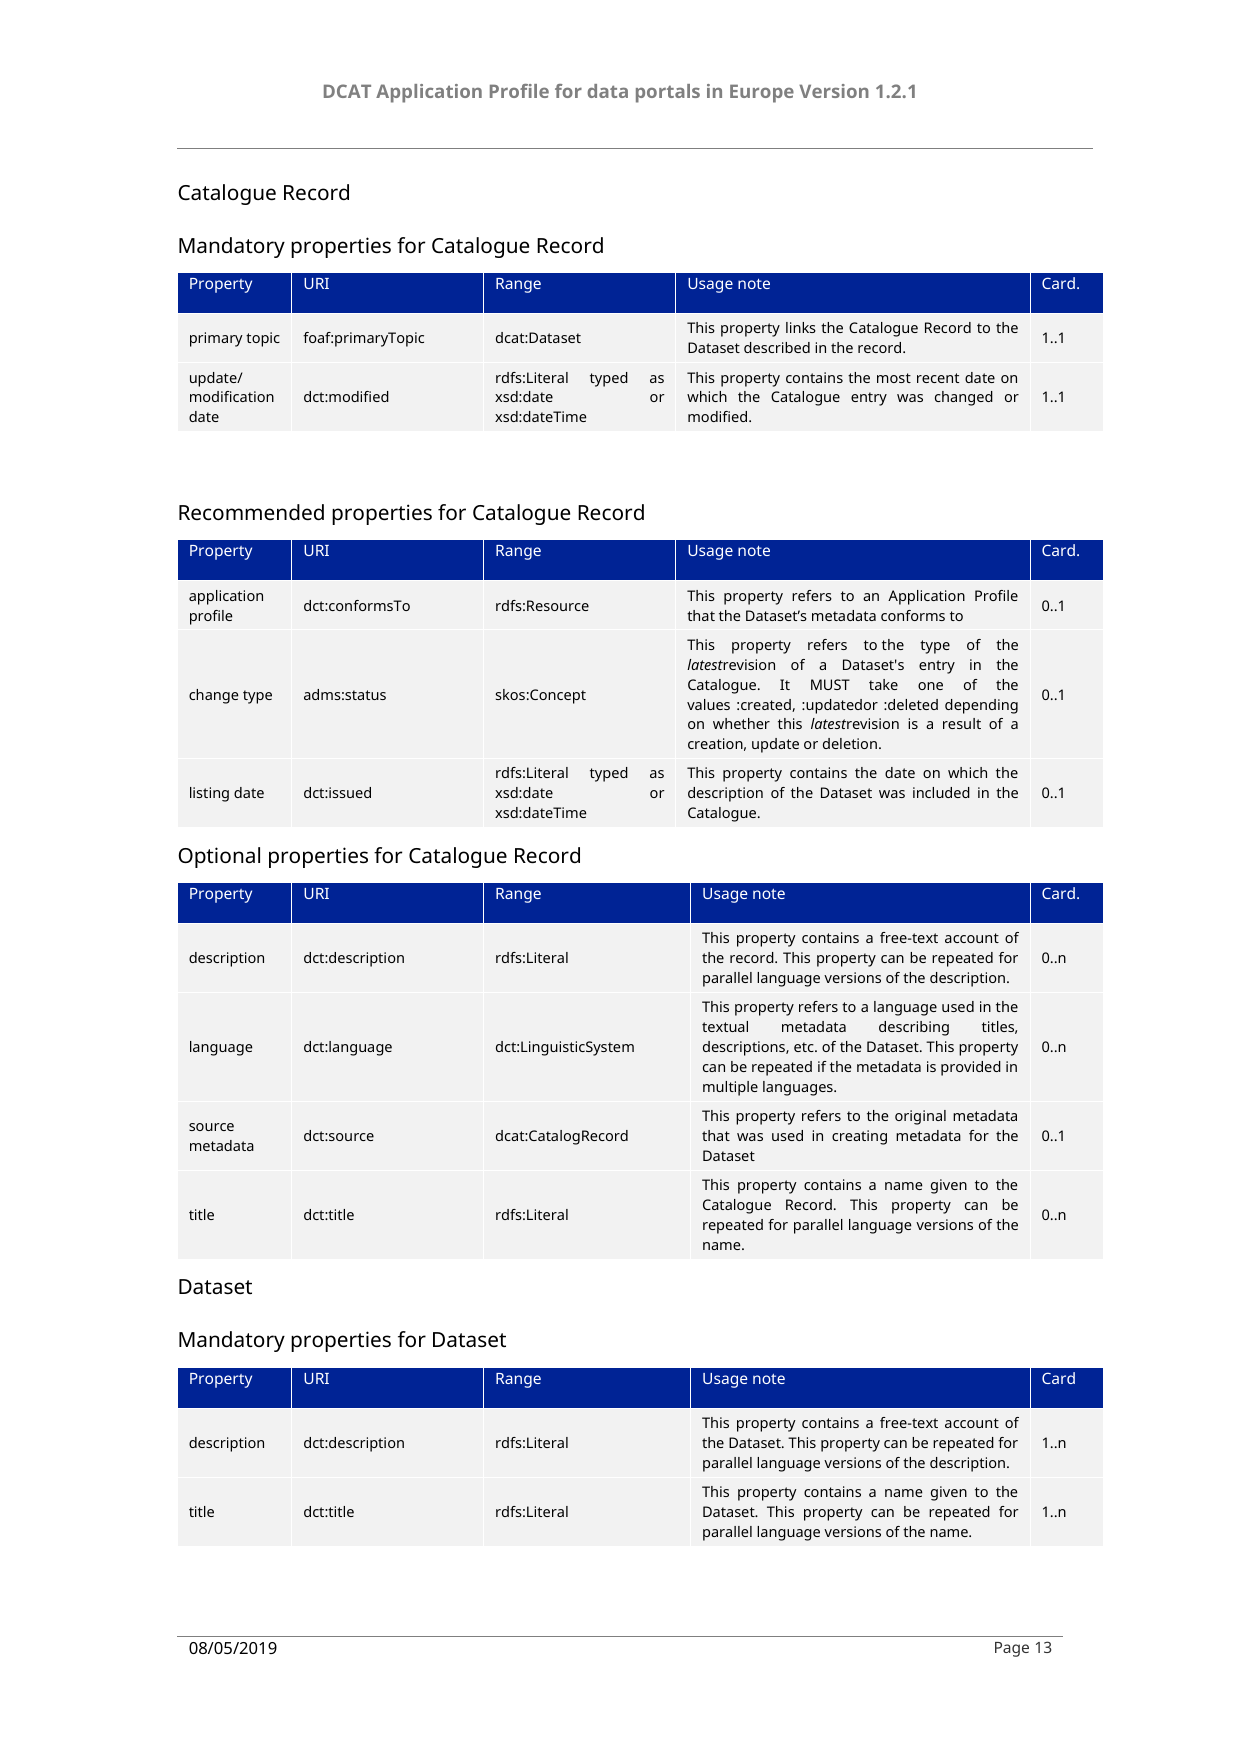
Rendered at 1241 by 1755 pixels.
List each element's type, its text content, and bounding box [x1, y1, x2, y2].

table_cell rdfs:Literal [484, 1171, 690, 1259]
table_cell foaf:primaryTopic [292, 314, 483, 362]
table_cell 1..1 [1031, 363, 1103, 431]
table_header Range [484, 1368, 690, 1408]
subtitle Mandatory properties for Dataset [177, 1326, 1063, 1354]
table_header URI [292, 1368, 483, 1408]
table_cell dct:description [292, 1409, 483, 1477]
table_cell dct:LinguisticSystem [484, 993, 690, 1101]
table_cell 0..1 [1031, 1102, 1103, 1170]
table_cell This property refers to the type of the latestrevision of a Dataset's entry in the Catalogue. It MUST take one of the values :created, :updatedor :deleted depending on whether this latestrevision is a result of a creation, update or deletion. [676, 630, 1030, 758]
table_cell This property refers to an Application Profile that the Dataset’s metadata conforms to [676, 581, 1030, 629]
table_header Property [178, 540, 291, 580]
table_cell 0..1 [1031, 759, 1103, 827]
table_cell dct:description [292, 924, 483, 992]
subtitle Mandatory properties for Catalogue Record [177, 231, 1063, 259]
subtitle Catalogue Record [177, 178, 1063, 206]
table_cell 0..n [1031, 924, 1103, 992]
table_cell 0..1 [1031, 630, 1103, 758]
table_cell 1..n [1031, 1478, 1103, 1546]
table_header Usage note [691, 1368, 1030, 1408]
subtitle Dataset [177, 1272, 1063, 1301]
table_cell skos:Concept [484, 630, 675, 758]
table_cell This property links the Catalogue Record to the Dataset described in the record. [676, 314, 1030, 362]
table_cell dct:conformsTo [292, 581, 483, 629]
table_cell rdfs:Literal typed as xsd:date or xsd:dateTime [484, 363, 675, 431]
table_cell dct:source [292, 1102, 483, 1170]
table_cell 0..1 [1031, 581, 1103, 629]
table_cell rdfs:Literal typed as xsd:date or xsd:dateTime [484, 759, 675, 827]
table_header Range [484, 883, 690, 923]
table_cell This property contains a name given to the Catalogue Record. This property can be repeated for parallel language versions of the name. [691, 1171, 1030, 1259]
table_cell 1..n [1031, 1409, 1103, 1477]
table_cell This property contains a name given to the Dataset. This property can be repeated for parallel language versions of the name. [691, 1478, 1030, 1546]
table_cell update/ modification date [178, 363, 291, 431]
table_cell adms:status [292, 630, 483, 758]
table_header Card. [1031, 273, 1103, 313]
table_cell This property refers to the original metadata that was used in creating metadata for the Dataset [691, 1102, 1030, 1170]
table_cell listing date [178, 759, 291, 827]
table_header URI [292, 883, 483, 923]
table_cell This property refers to a language used in the textual metadata describing titles, descriptions, etc. of the Dataset. This property can be repeated if the metadata is provided in multiple languages. [691, 993, 1030, 1101]
table_cell dcat:CatalogRecord [484, 1102, 690, 1170]
subtitle Optional properties for Catalogue Record [177, 841, 1063, 869]
table_cell This property contains the most recent date on which the Catalogue entry was changed or modified. [676, 363, 1030, 431]
table_cell 0..n [1031, 1171, 1103, 1259]
table_header URI [292, 273, 483, 313]
table_cell dct:title [292, 1478, 483, 1546]
table_cell primary topic [178, 314, 291, 362]
table_cell title [178, 1171, 291, 1259]
table_cell dct:issued [292, 759, 483, 827]
table_header Card. [1031, 883, 1103, 923]
table_cell rdfs:Literal [484, 924, 690, 992]
table_cell rdfs:Literal [484, 1478, 690, 1546]
table_cell dct:title [292, 1171, 483, 1259]
table_header Property [178, 1368, 291, 1408]
table_header Range [484, 540, 675, 580]
table_cell 1..1 [1031, 314, 1103, 362]
table_cell language [178, 993, 291, 1101]
table_header URI [292, 540, 483, 580]
table_cell source metadata [178, 1102, 291, 1170]
table_header Property [178, 883, 291, 923]
table_cell application profile [178, 581, 291, 629]
table_header Property [178, 273, 291, 313]
table_header Usage note [691, 883, 1030, 923]
subtitle Recommended properties for Catalogue Record [177, 498, 1063, 527]
table_cell This property contains a free-text account of the record. This property can be repeated for parallel language versions of the description. [691, 924, 1030, 992]
table_cell rdfs:Resource [484, 581, 675, 629]
table_cell change type [178, 630, 291, 758]
table_cell 0..n [1031, 993, 1103, 1101]
table_header Card [1031, 1368, 1103, 1408]
table_cell dct:modified [292, 363, 483, 431]
table_cell description [178, 1409, 291, 1477]
table_cell This property contains a free-text account of the Dataset. This property can be repeated for parallel language versions of the description. [691, 1409, 1030, 1477]
table_cell dcat:Dataset [484, 314, 675, 362]
table_cell description [178, 924, 291, 992]
table_cell This property contains the date on which the description of the Dataset was included in the Catalogue. [676, 759, 1030, 827]
table_header Usage note [676, 273, 1030, 313]
table_cell dct:language [292, 993, 483, 1101]
table_cell title [178, 1478, 291, 1546]
table_cell rdfs:Literal [484, 1409, 690, 1477]
table_header Range [484, 273, 675, 313]
table_header Usage note [676, 540, 1030, 580]
table_header Card. [1031, 540, 1103, 580]
